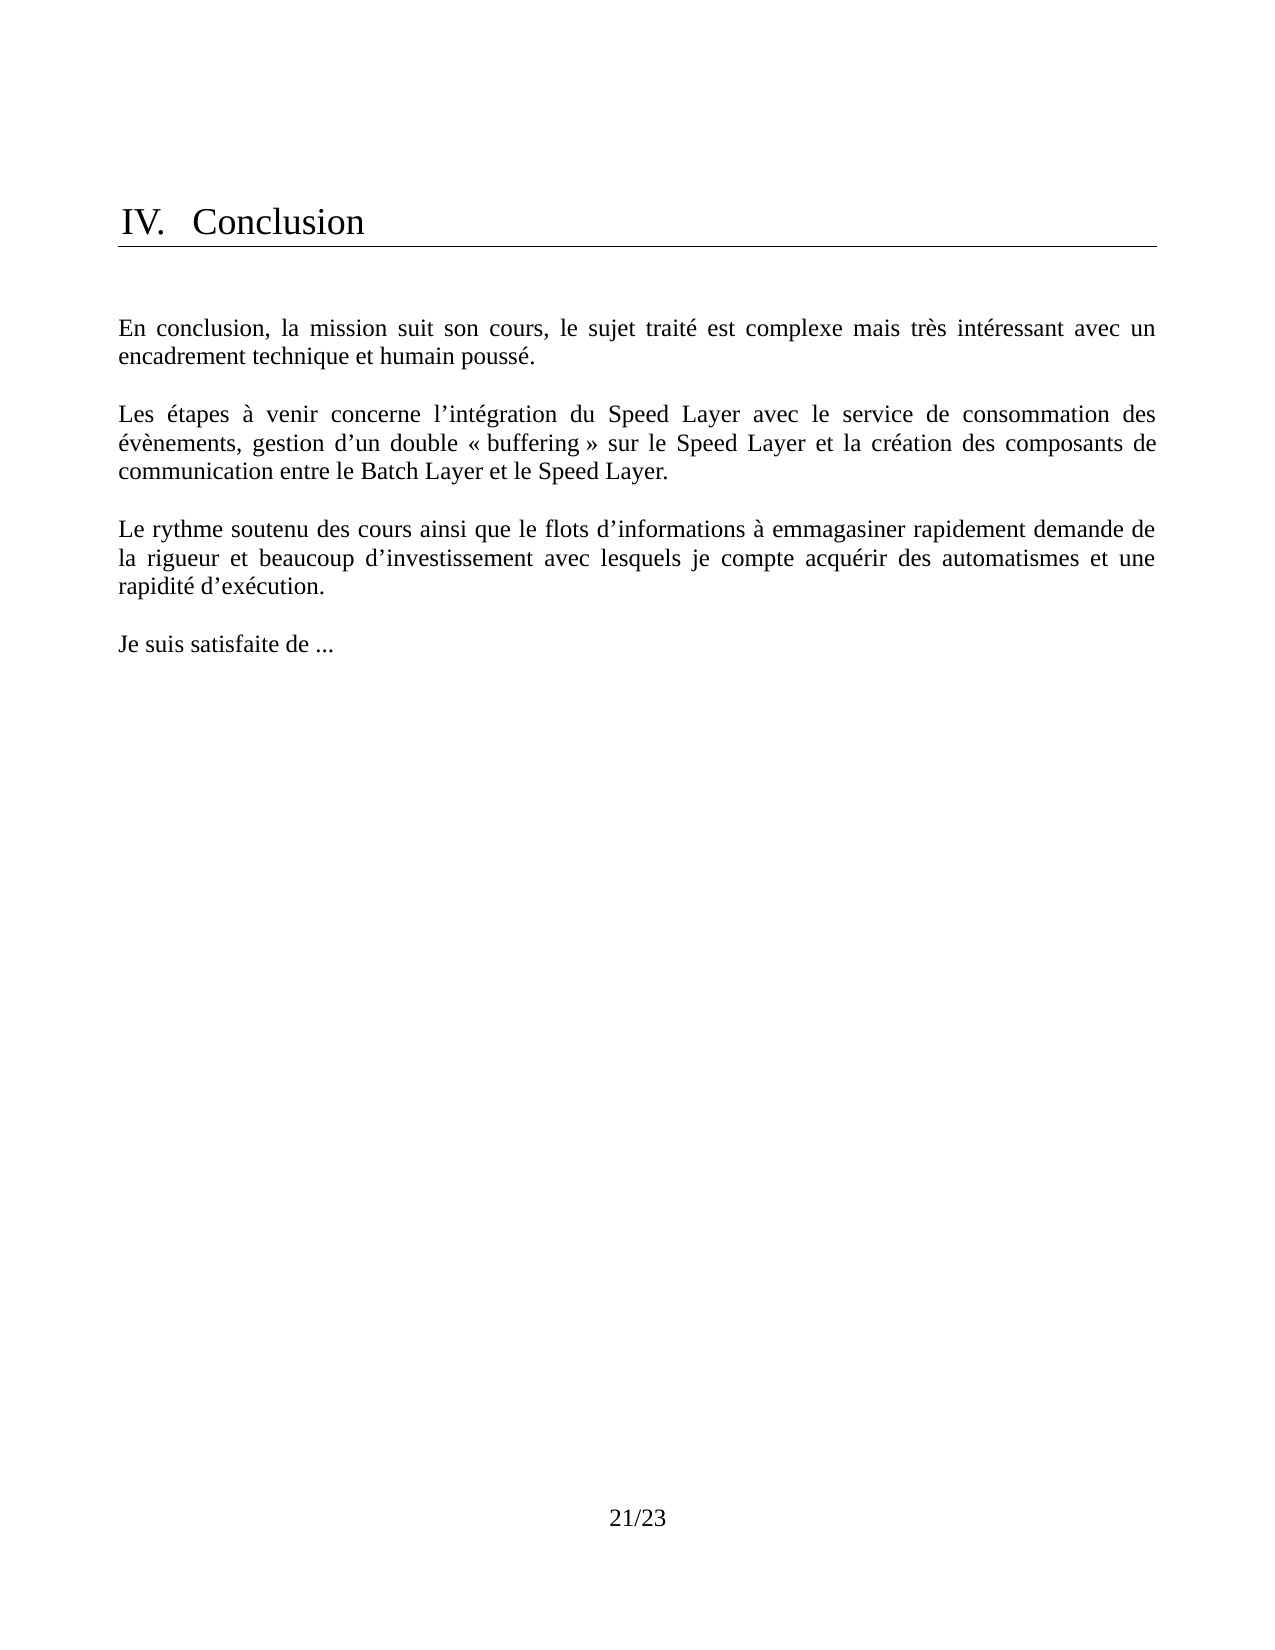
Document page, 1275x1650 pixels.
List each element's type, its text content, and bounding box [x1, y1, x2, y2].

text Je suis satisfaite de ... [118, 629, 1157, 658]
text Le rythme soutenu des cours ainsi que le flots d’informations à emmagasiner rapidement demande de la rigueur et beaucoup d’investissement avec lesquels je compte acquérir des automatismes et une rapidité d’exécution. [118, 514, 1157, 600]
text En conclusion, la mission suit son cours, le sujet traité est complexe mais très intéressant avec un encadrement technique et humain poussé. [118, 313, 1157, 370]
text Les étapes à venir concerne l’intégration du Speed Layer avec le service de consommation des évènements, gestion d’un double « buffering » sur le Speed Layer et la création des composants de communication entre le Batch Layer et le Speed Layer. [118, 399, 1157, 485]
subtitle Conclusion [118, 196, 1157, 246]
